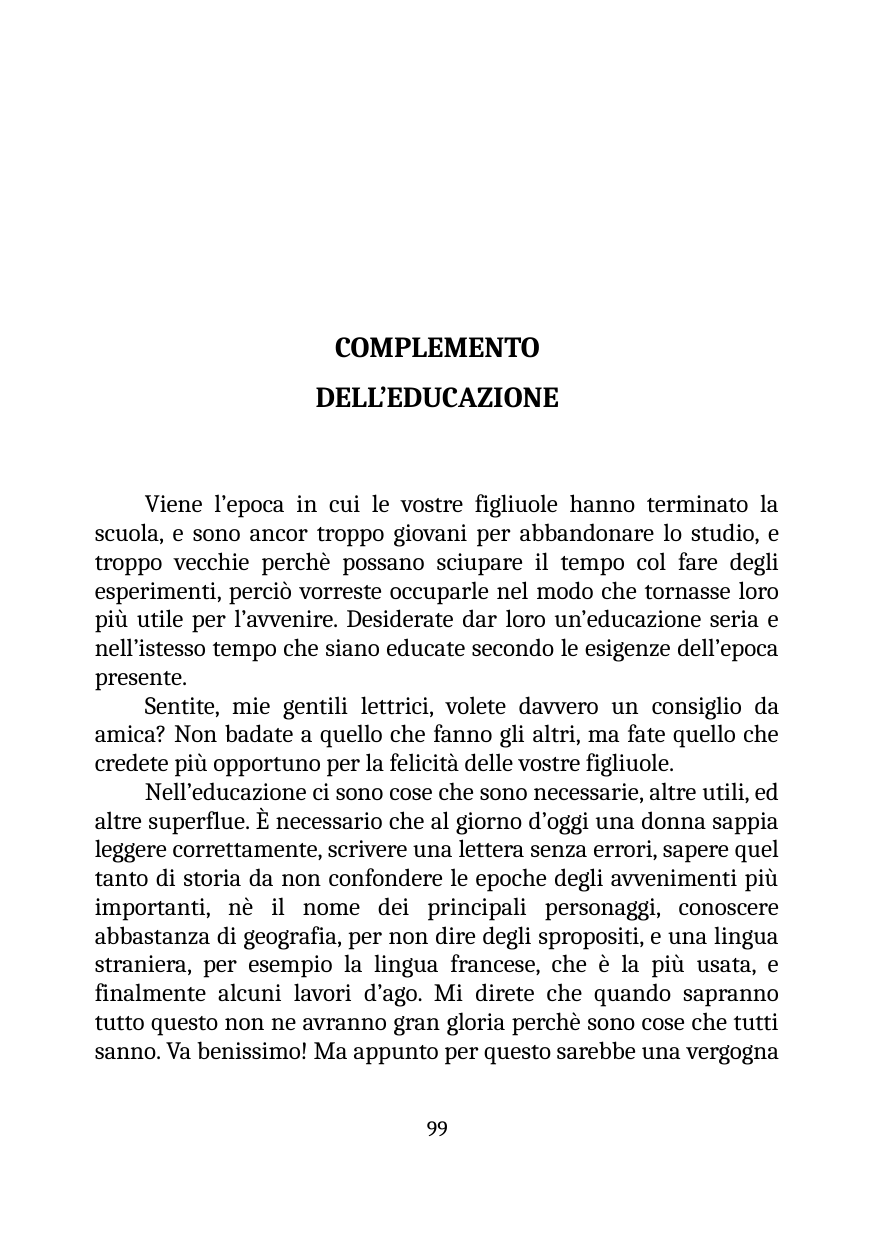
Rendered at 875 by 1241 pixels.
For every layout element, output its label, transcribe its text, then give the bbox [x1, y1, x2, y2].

text Sentite, mie gentili lettrici, volete davvero un consiglio da amica? Non badate a quello che fanno gli altri, ma fate quello che credete più opportuno per la felicità delle vostre figliuole. [94, 692, 779, 778]
subtitle COMPLEMENTO DELL’EDUCAZIONE [94, 331, 779, 414]
text Nell’educazione ci sono cose che sono necessarie, altre utili, ed altre superflue. È necessario che al giorno d’oggi una donna sappia leggere correttamente, scrivere una lettera senza errori, sapere quel tanto di storia da non confondere le epoche degli avvenimenti più importanti, nè il nome dei principali personaggi, conoscere abbastanza di geografia, per non dire degli spropositi, e una lingua straniera, per esempio la lingua francese, che è la più usata, e finalmente alcuni lavori d’ago. Mi direte che quando sapranno tutto questo non ne avranno gran gloria perchè sono cose che tutti sanno. Va benissimo! Ma appunto per questo sarebbe una vergogna [94, 778, 779, 1065]
text Viene l’epoca in cui le vostre figliuole hanno terminato la scuola, e sono ancor troppo giovani per abbandonare lo studio, e troppo vecchie perchè possano sciupare il tempo col fare degli esperimenti, perciò vorreste occuparle nel modo che tornasse loro più utile per l’avvenire. Desiderate dar loro un’educazione seria e nell’istesso tempo che siano educate secondo le esigenze dell’epoca presente. [94, 490, 779, 692]
